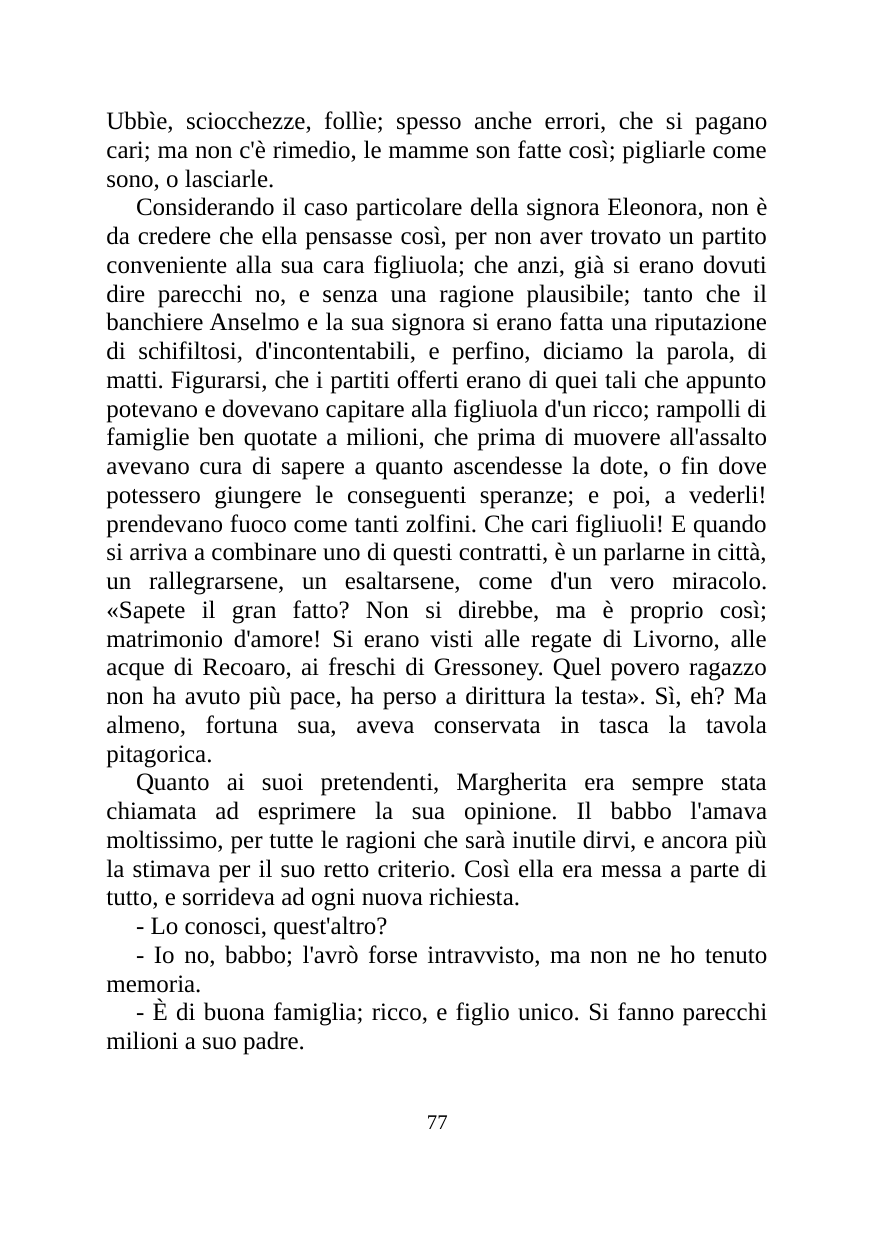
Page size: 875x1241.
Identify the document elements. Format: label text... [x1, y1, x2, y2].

text Considerando il caso particolare della signora Eleonora, non è da credere che ella pensasse così, per non aver trovato un partito conveniente alla sua cara figliuola; che anzi, già si erano dovuti dire parecchi no, e senza una ragione plausibile; tanto che il banchiere Anselmo e la sua signora si erano fatta una riputazione di schifiltosi, d'incontentabili, e perfino, diciamo la parola, di matti. Figurarsi, che i partiti offerti erano di quei tali che appunto potevano e dovevano capitare alla figliuola d'un ricco; rampolli di famiglie ben quotate a milioni, che prima di muovere all'assalto avevano cura di sapere a quanto ascendesse la dote, o fin dove potessero giungere le conseguenti speranze; e poi, a vederli! prendevano fuoco come tanti zolfini. Che cari figliuoli! E quando si arriva a combinare uno di questi contratti, è un parlarne in città, un rallegrarsene, un esaltarsene, come d'un vero miracolo. «Sapete il gran fatto? Non si direbbe, ma è proprio così; matrimonio d'amore! Si erano visti alle regate di Livorno, alle acque di Recoaro, ai freschi di Gressoney. Quel povero ragazzo non ha avuto più pace, ha perso a dirittura la testa». Sì, eh? Ma almeno, fortuna sua, aveva conservata in tasca la tavola pitagorica. [106, 192, 768, 767]
text - È di buona famiglia; ricco, e figlio unico. Si fanno parecchi milioni a suo padre. [106, 997, 768, 1055]
text Ubbìe, sciocchezze, follìe; spesso anche errori, che si pagano cari; ma non c'è rimedio, le mamme son fatte così; pigliarle come sono, o lasciarle. [106, 106, 768, 192]
text Quanto ai suoi pretendenti, Margherita era sempre stata chiamata ad esprimere la sua opinione. Il babbo l'amava moltissimo, per tutte le ragioni che sarà inutile dirvi, e ancora più la stimava per il suo retto criterio. Così ella era messa a parte di tutto, e sorrideva ad ogni nuova richiesta. [106, 767, 768, 911]
text - Lo conosci, quest'altro? [106, 911, 768, 940]
text - Io no, babbo; l'avrò forse intravvisto, ma non ne ho tenuto memoria. [106, 940, 768, 997]
